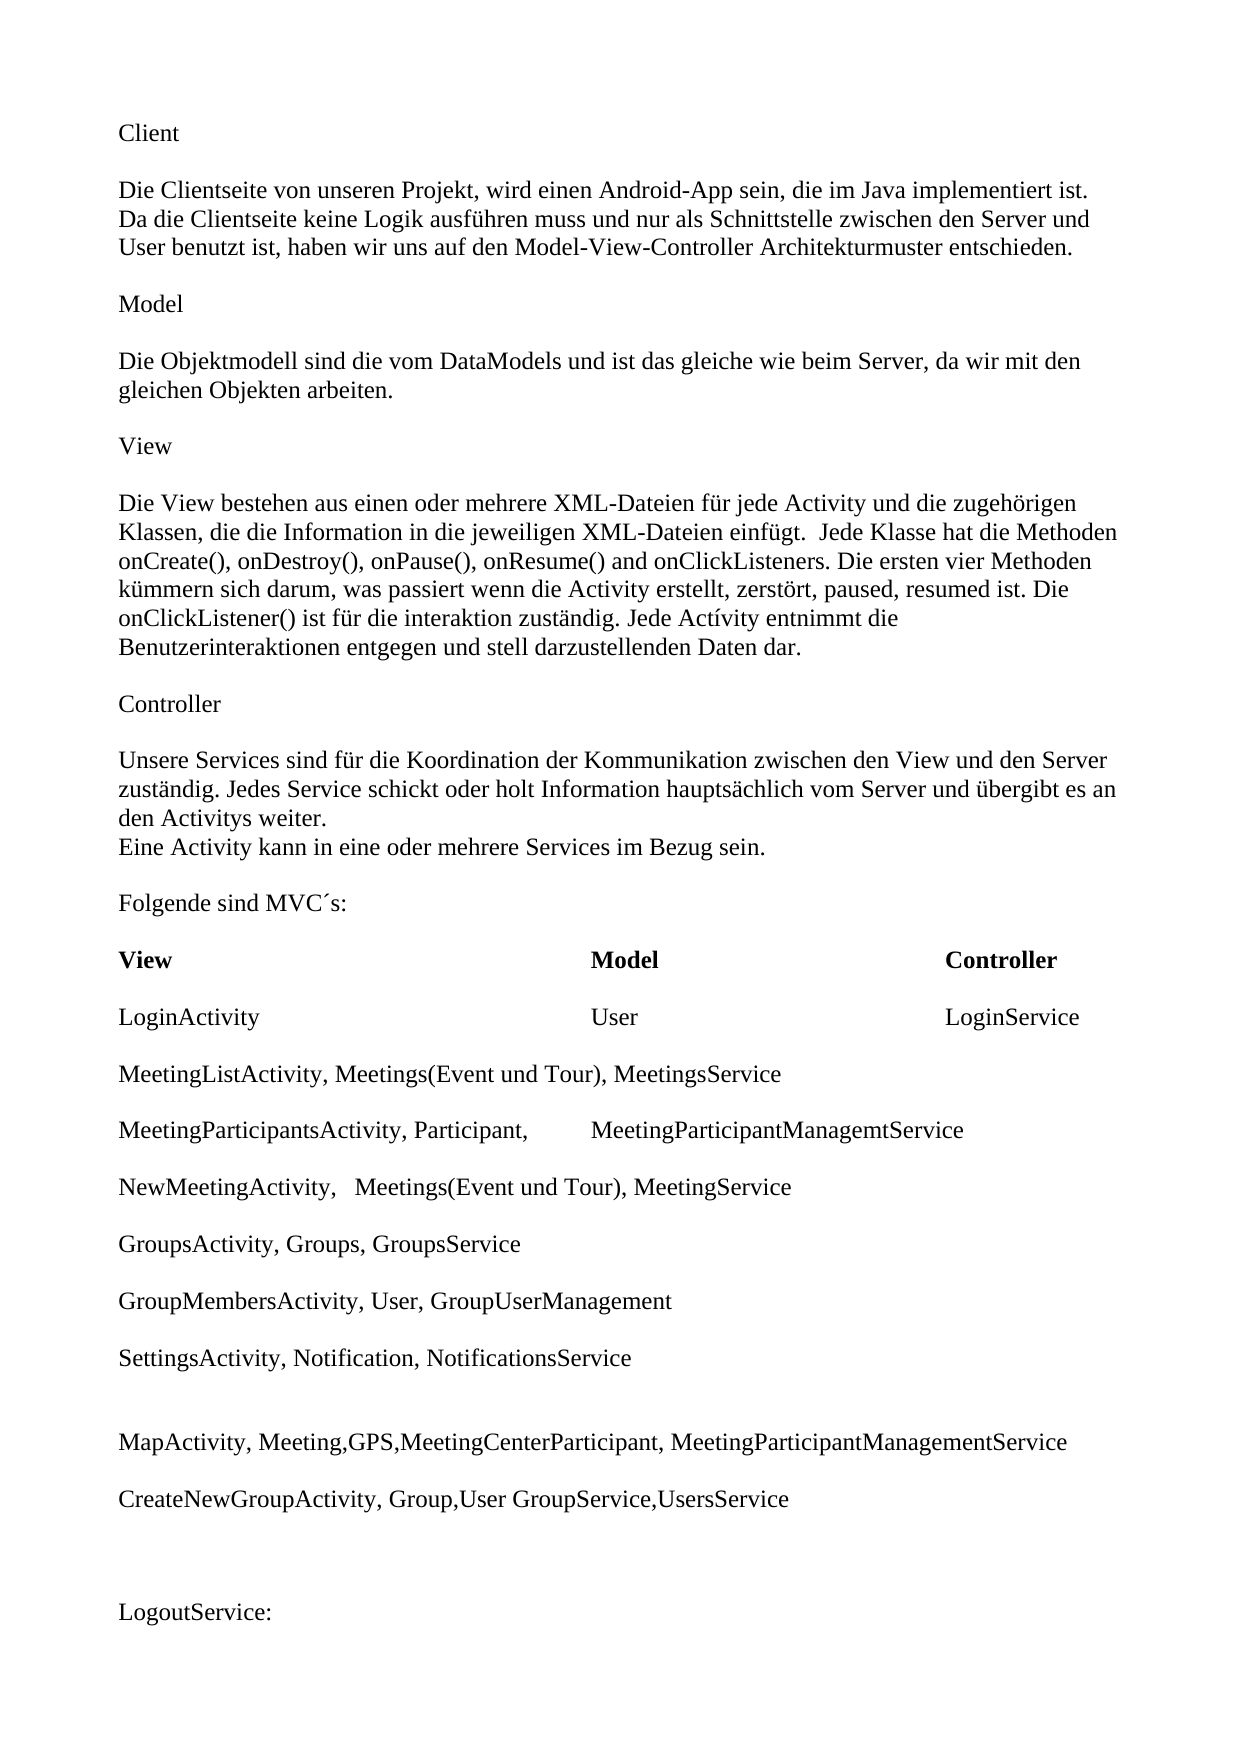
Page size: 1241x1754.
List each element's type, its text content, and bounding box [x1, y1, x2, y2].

text View [118, 431, 1122, 460]
text Model [118, 289, 1122, 318]
text MeetingParticipantsActivity, Participant, MeetingParticipantManagemtService [118, 1116, 1122, 1144]
text Unsere Services sind für die Koordination der Kommunikation zwischen den View und den Server zuständig. Jedes Service schickt oder holt Information hauptsächlich vom Server und übergibt es an den Activitys weiter. [118, 746, 1122, 832]
text MapActivity, Meeting,GPS,MeetingCenterParticipant, MeetingParticipantManagementService [118, 1427, 1122, 1456]
text CreateNewGroupActivity, Group,User GroupService,UsersService [118, 1484, 1122, 1513]
text LogoutService: [118, 1597, 1122, 1626]
text View Model Controller [118, 945, 1122, 974]
text GroupsActivity, Groups, GroupsService [118, 1229, 1122, 1258]
text Folgende sind MVC´s: [118, 888, 1122, 917]
text GroupMembersActivity, User, GroupUserManagement [118, 1286, 1122, 1315]
text SettingsActivity, Notification, NotificationsService [118, 1343, 1122, 1371]
text Eine Activity kann in eine oder mehrere Services im Bezug sein. [118, 832, 1122, 861]
text MeetingListActivity, Meetings(Event und Tour), MeetingsService [118, 1059, 1122, 1088]
text LoginActivity User LoginService [118, 1002, 1122, 1031]
text Die View bestehen aus einen oder mehrere XML-Dateien für jede Activity und die zugehörigen Klassen, die die Information in die jeweiligen XML-Dateien einfügt. Jede Klasse hat die Methoden onCreate(), onDestroy(), onPause(), onResume() and onClickListeners. Die ersten vier Methoden kümmern sich darum, was passiert wenn die Activity erstellt, zerstört, paused, resumed ist. Die onClickListener() ist für die interaktion zuständig. Jede Actívity entnimmt die Benutzerinteraktionen entgegen und stell darzustellenden Daten dar. [118, 488, 1122, 661]
text Client [118, 118, 1122, 147]
text NewMeetingActivity, Meetings(Event und Tour), MeetingService [118, 1172, 1122, 1201]
text Die Clientseite von unseren Projekt, wird einen Android-App sein, die im Java implementiert ist. Da die Clientseite keine Logik ausführen muss und nur als Schnittstelle zwischen den Server und User benutzt ist, haben wir uns auf den Model-View-Controller Architekturmuster entschieden. [118, 175, 1122, 261]
text Die Objektmodell sind die vom DataModels und ist das gleiche wie beim Server, da wir mit den gleichen Objekten arbeiten. [118, 346, 1122, 403]
text Controller [118, 689, 1122, 717]
